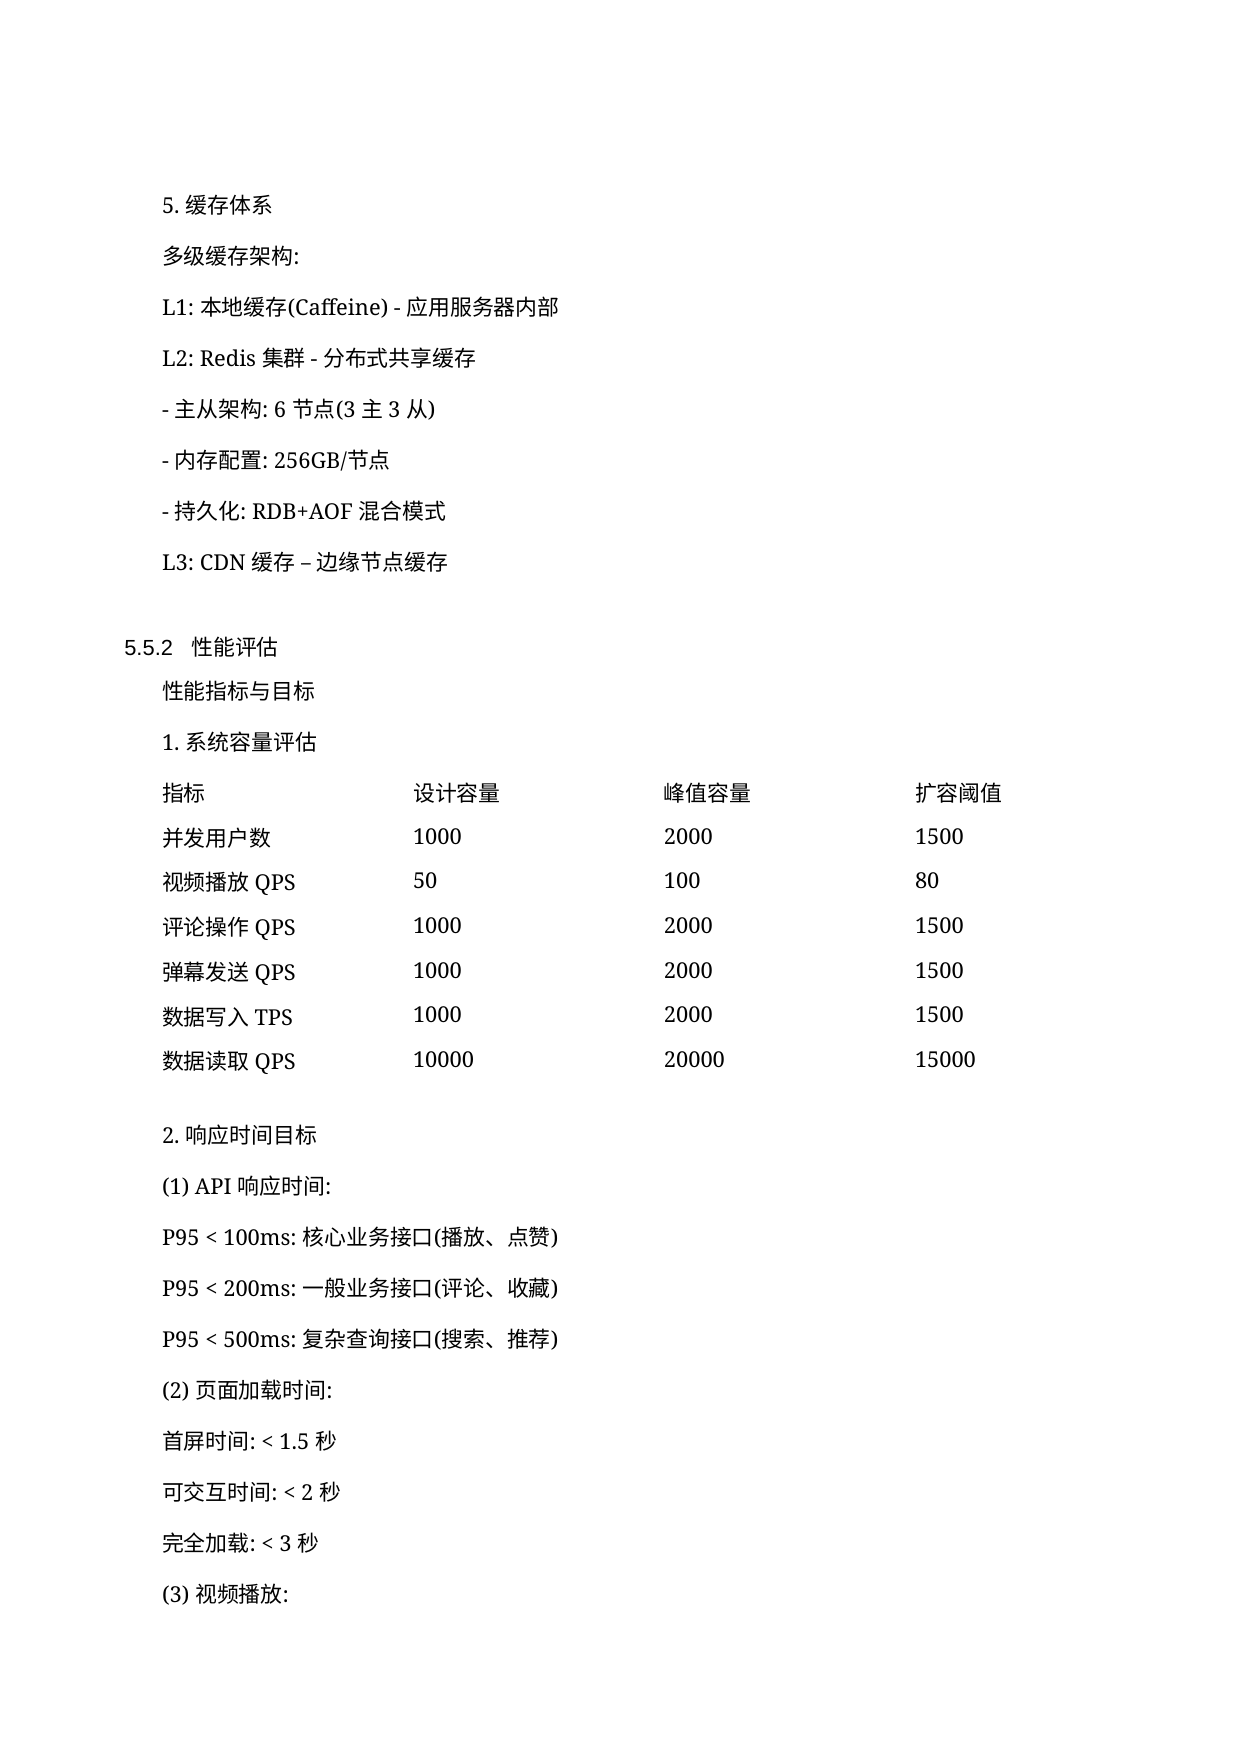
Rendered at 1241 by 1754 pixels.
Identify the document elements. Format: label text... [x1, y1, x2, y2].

text P95 < 500ms: 复杂查询接口(搜索、推荐) [118, 1322, 1122, 1353]
text 2. 响应时间目标 [118, 1118, 1122, 1149]
table_cell 评论操作 QPS [118, 904, 369, 948]
text L2: Redis 集群 - 分布式共享缓存 [118, 341, 1122, 372]
table_cell 10000 [369, 1038, 620, 1082]
text P95 < 200ms: 一般业务接口(评论、收藏) [118, 1271, 1122, 1302]
table_header 指标 [118, 770, 369, 814]
table_cell 数据读取 QPS [118, 1038, 369, 1082]
table_cell 80 [871, 859, 1122, 904]
text L1: 本地缓存(Caffeine) - 应用服务器内部 [118, 290, 1122, 321]
table_cell 并发用户数 [118, 814, 369, 859]
subtitle 性能评估 [118, 630, 1122, 662]
text 多级缓存架构: [118, 239, 1122, 270]
text 首屏时间: < 1.5 秒 [118, 1424, 1122, 1456]
table_cell 2000 [620, 814, 871, 859]
table_cell 视频播放 QPS [118, 859, 369, 904]
table_header 扩容阈值 [871, 770, 1122, 814]
table_cell 1000 [369, 993, 620, 1038]
table_cell 数据写入 TPS [118, 993, 369, 1038]
table_cell 1000 [369, 904, 620, 948]
text P95 < 100ms: 核心业务接口(播放、点赞) [118, 1220, 1122, 1251]
table_cell 弹幕发送 QPS [118, 948, 369, 993]
table_cell 2000 [620, 948, 871, 993]
text 完全加载: < 3 秒 [118, 1526, 1122, 1558]
text - 持久化: RDB+AOF 混合模式 [118, 494, 1122, 526]
table_cell 15000 [871, 1038, 1122, 1082]
table_cell 1000 [369, 814, 620, 859]
text 可交互时间: < 2 秒 [118, 1475, 1122, 1507]
table_cell 20000 [620, 1038, 871, 1082]
text 5. 缓存体系 [118, 188, 1122, 219]
table_header 设计容量 [369, 770, 620, 814]
text L3: CDN 缓存 – 边缘节点缓存 [118, 545, 1122, 577]
table_cell 100 [620, 859, 871, 904]
text (1) API 响应时间: [118, 1169, 1122, 1200]
text 性能指标与目标 [118, 674, 1122, 706]
table_cell 1500 [871, 993, 1122, 1038]
text (2) 页面加载时间: [118, 1373, 1122, 1404]
table_cell 2000 [620, 904, 871, 948]
table_cell 2000 [620, 993, 871, 1038]
table_header 峰值容量 [620, 770, 871, 814]
table_cell 50 [369, 859, 620, 904]
text - 内存配置: 256GB/节点 [118, 443, 1122, 474]
text (3) 视频播放: [118, 1577, 1122, 1609]
table_cell 1500 [871, 904, 1122, 948]
table_cell 1500 [871, 814, 1122, 859]
text - 主从架构: 6 节点(3 主 3 从) [118, 392, 1122, 423]
text 1. 系统容量评估 [118, 725, 1122, 757]
table_cell 1500 [871, 948, 1122, 993]
table_cell 1000 [369, 948, 620, 993]
